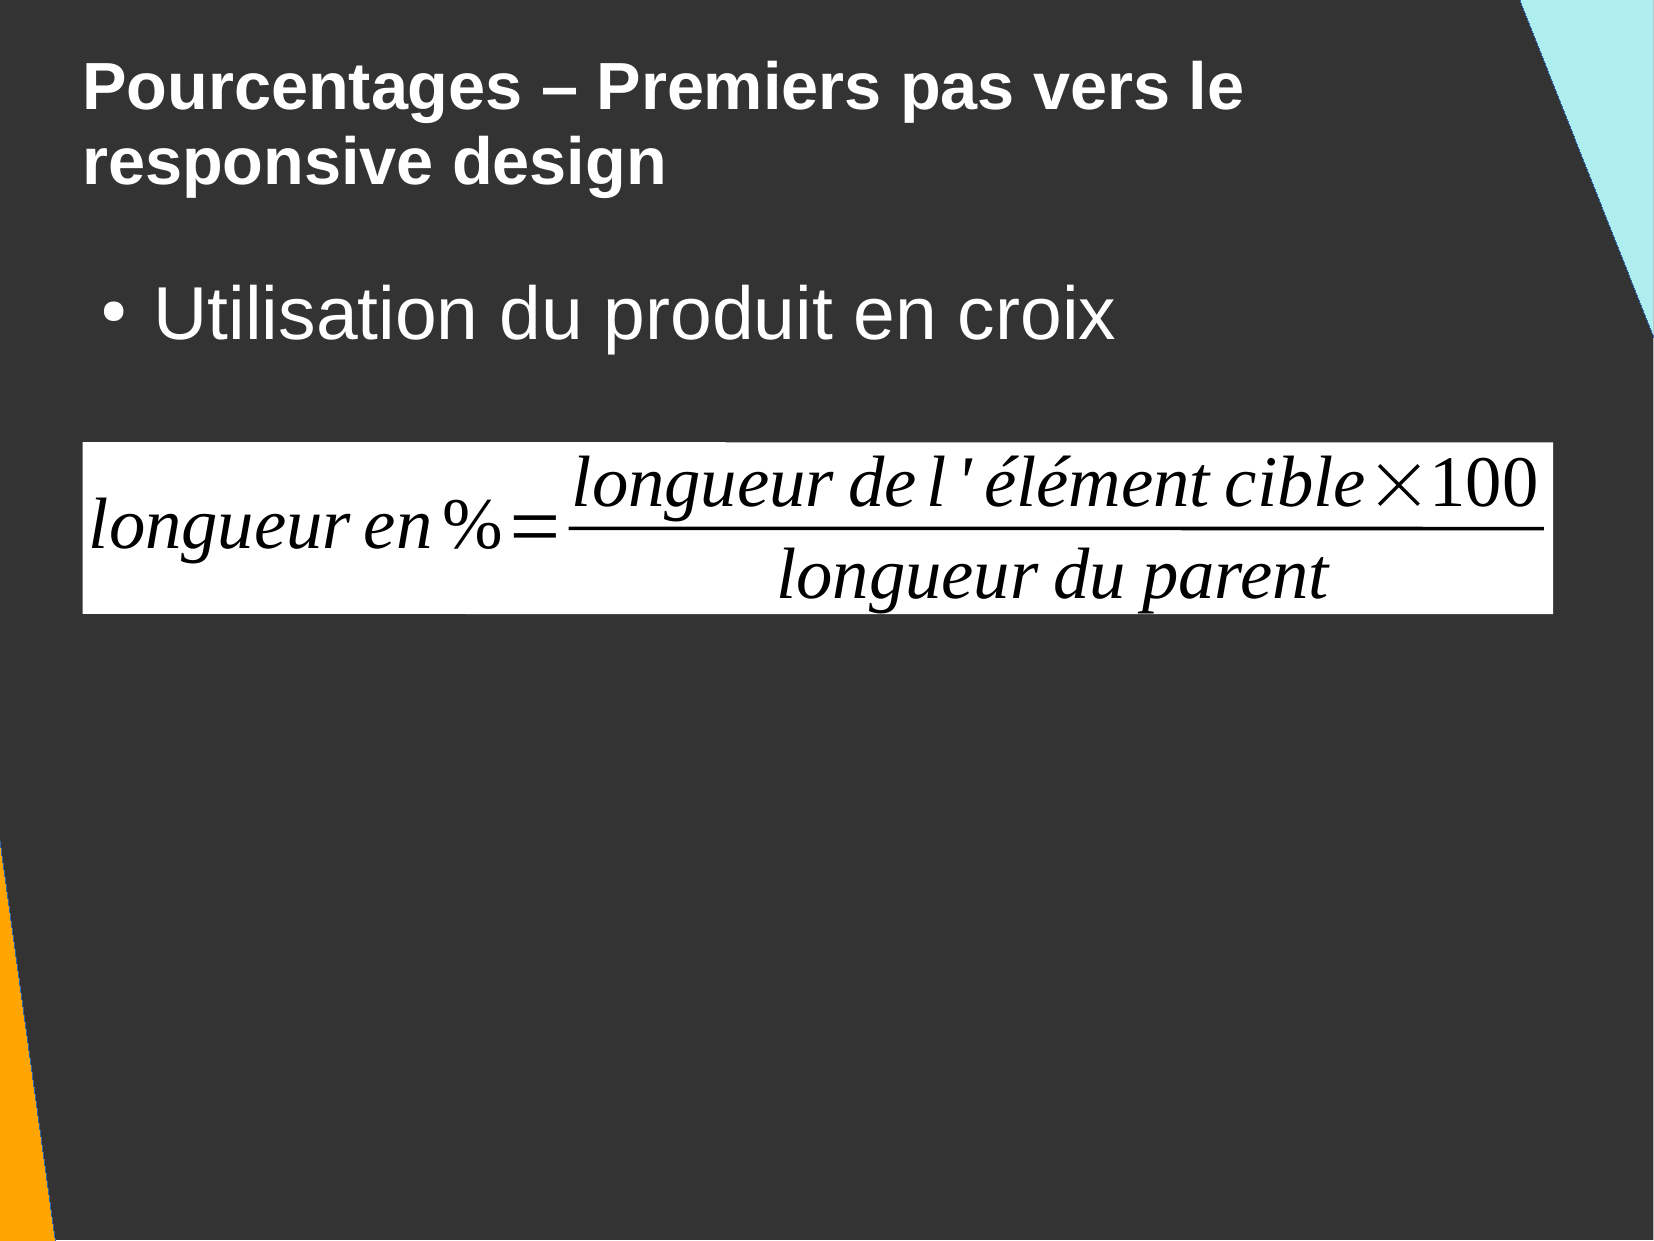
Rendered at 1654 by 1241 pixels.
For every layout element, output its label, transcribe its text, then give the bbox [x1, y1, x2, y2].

text_box [0, 840, 56, 1241]
text_box [1520, 0, 1654, 338]
list Utilisation du produit en croix [82, 271, 1595, 438]
chart [82, 442, 1554, 615]
title Pourcentages – Premiers pas vers le responsive design [82, 49, 1571, 199]
